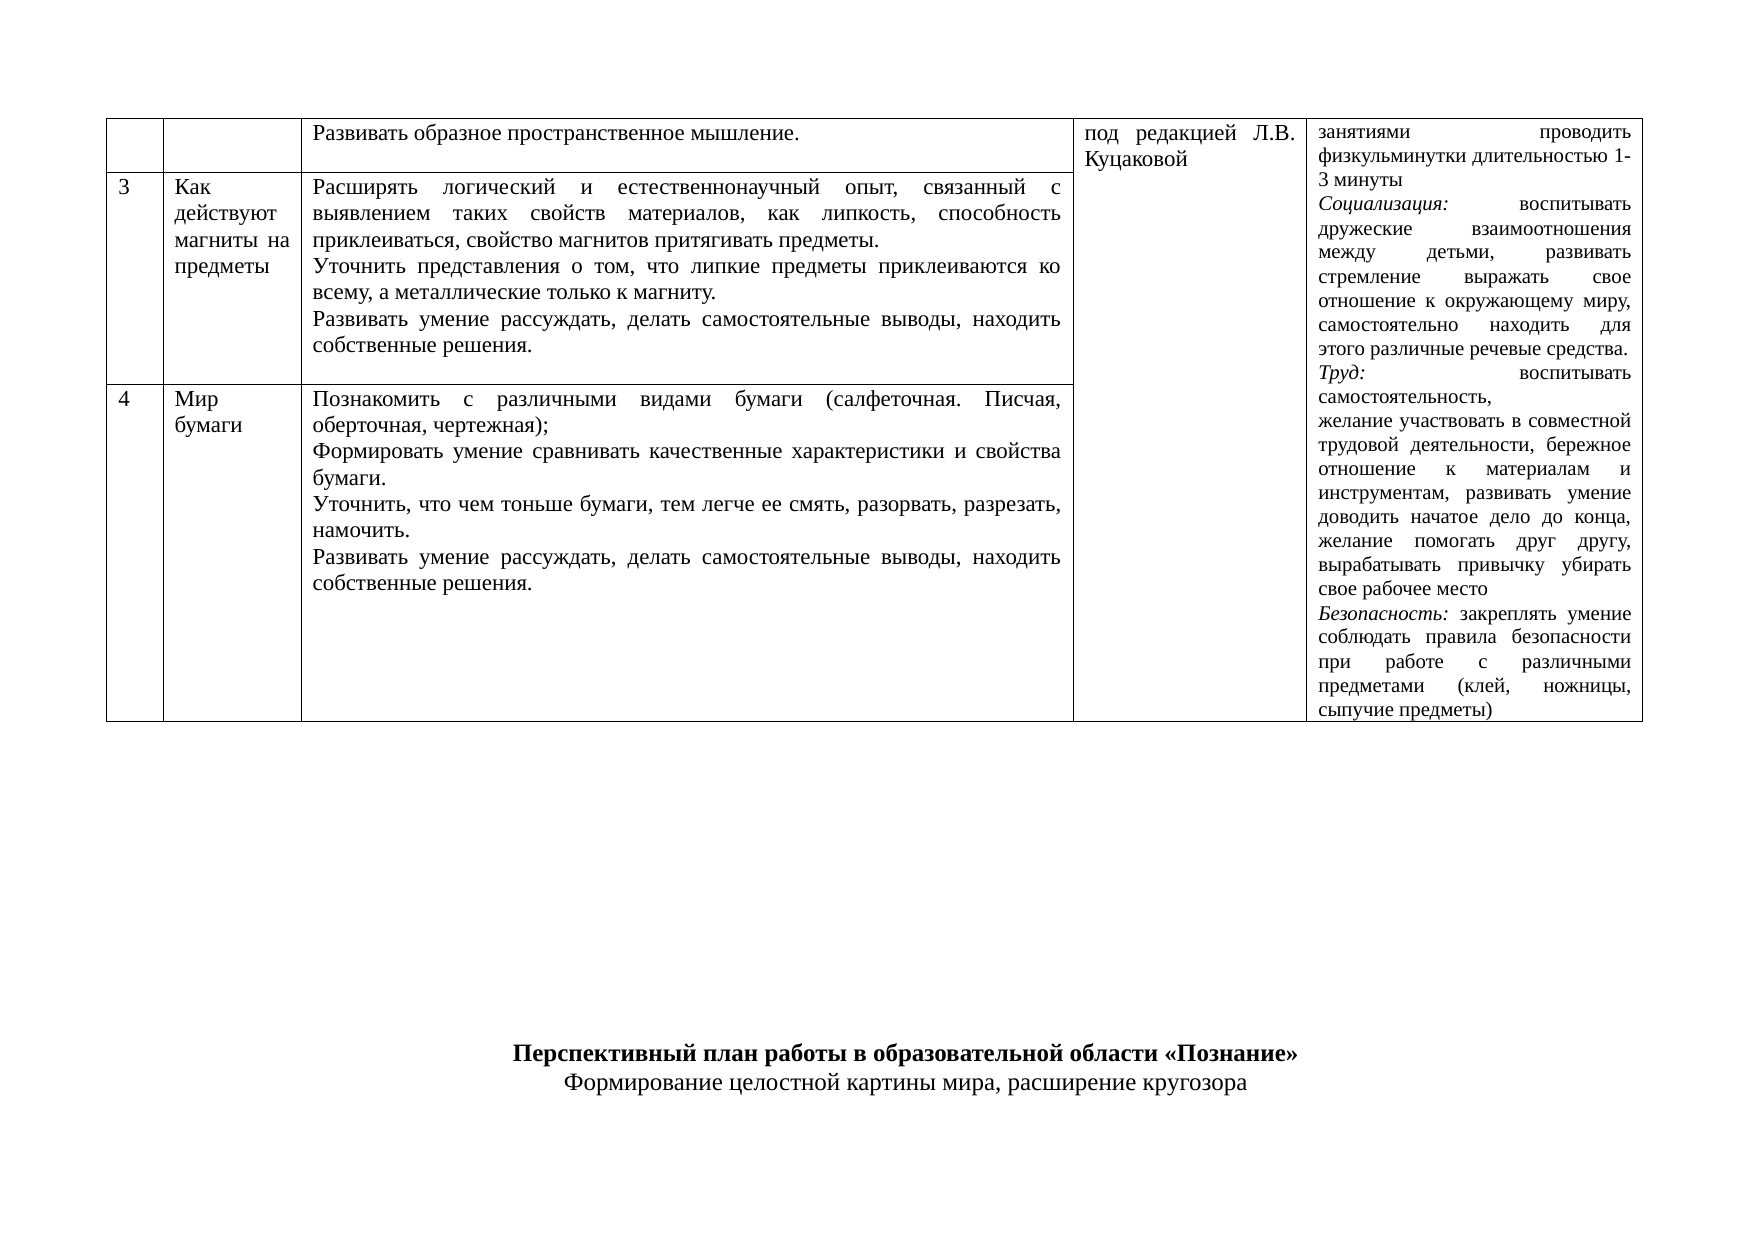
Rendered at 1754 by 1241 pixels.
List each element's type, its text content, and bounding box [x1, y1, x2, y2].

table_cell [164, 119, 301, 172]
table_cell 4 [107, 385, 163, 721]
text Формирование целостной картины мира, расширение кругозора [118, 1067, 1693, 1096]
table_cell Познакомить с различными видами бумаги (салфеточная. Писчая, оберточная, чертежная); Формировать умение сравнивать качественные характеристики и свойства бумаги. Уточнить, что чем тоньше бумаги, тем легче ее смять, разорвать, разрезать, намочить. Развивать умение рассуждать, делать самостоятельные выводы, находить собственные решения. [302, 385, 1073, 721]
table_cell Мир бумаги [164, 385, 301, 721]
table_cell Как действуют магниты на предметы [164, 173, 301, 384]
table_cell занятиями проводить физкульминутки длительностью 1-3 минуты Социализация: воспитывать дружеские взаимоотношения между детьми, развивать стремление выражать свое отношение к окружающему миру, самостоятельно находить для этого различные речевые средства. Труд: воспитывать самостоятельность, желание участвовать в совместной трудовой деятельности, бережное отношение к материалам и инструментам, развивать умение доводить начатое дело до конца, желание помогать друг другу, вырабатывать привычку убирать свое рабочее место Безопасность: закреплять умение соблюдать правила безопасности при работе с различными предметами (клей, ножницы, сыпучие предметы) [1307, 119, 1642, 721]
table_cell Развивать образное пространственное мышление. [302, 119, 1073, 172]
table_cell 3 [107, 173, 163, 384]
table_cell [107, 119, 163, 172]
table_cell Расширять логический и естественнонаучный опыт, связанный с выявлением таких свойств материалов, как липкость, способность приклеиваться, свойство магнитов притягивать предметы. Уточнить представления о том, что липкие предметы приклеиваются ко всему, а металлические только к магниту. Развивать умение рассуждать, делать самостоятельные выводы, находить собственные решения. [302, 173, 1073, 384]
table_cell под редакцией Л.В. Куцаковой [1074, 119, 1306, 721]
text Перспективный план работы в образовательной области «Познание» [118, 1038, 1693, 1067]
